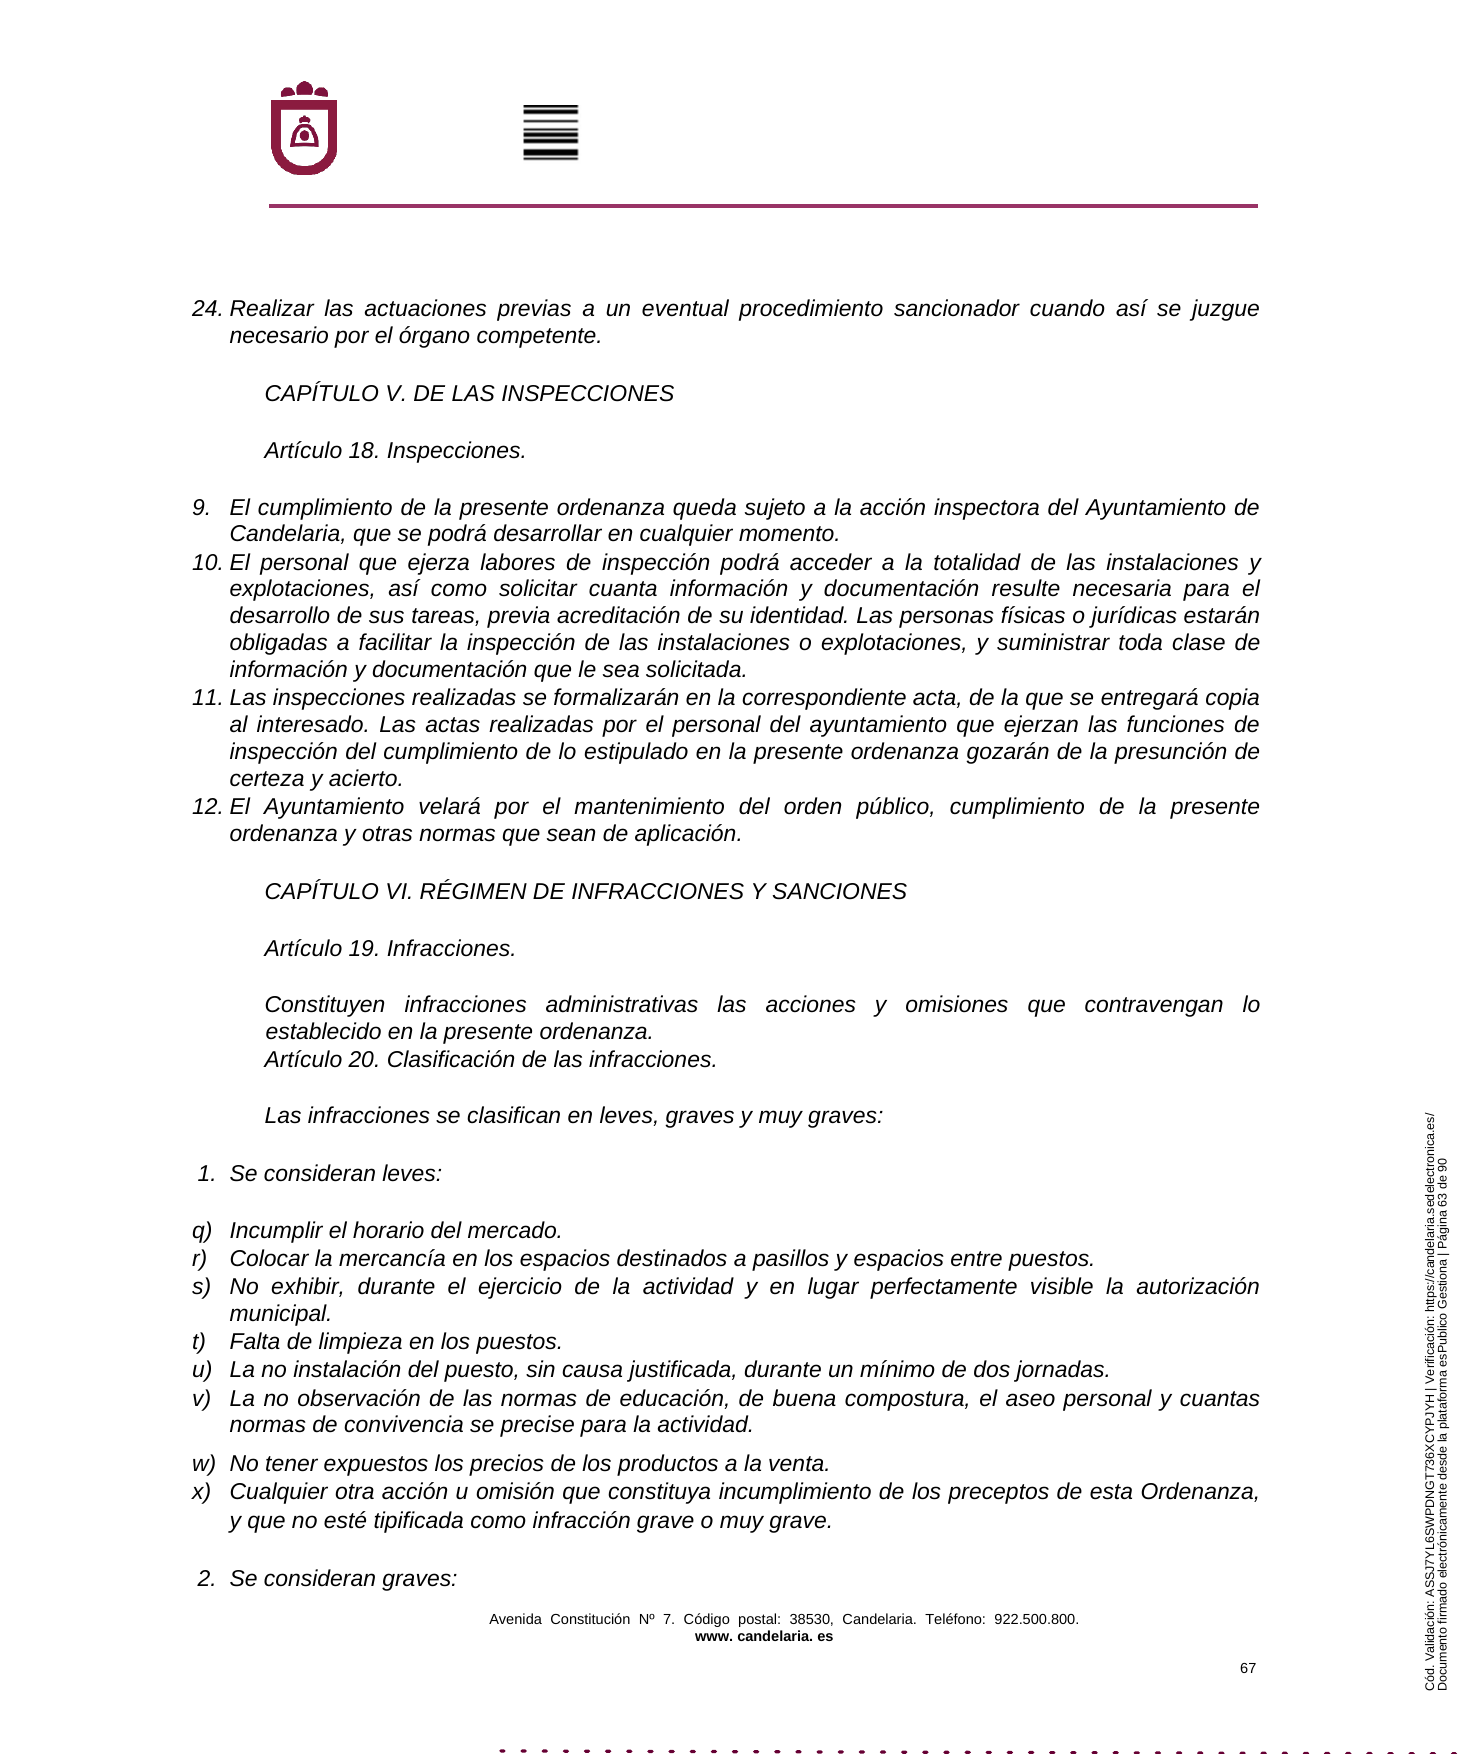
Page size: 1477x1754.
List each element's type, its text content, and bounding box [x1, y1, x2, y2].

text CAPÍTULO VI. RÉGIMEN DE INFRACCIONES Y SANCIONES [264, 876, 1263, 905]
text Las infracciones se clasifican en leves, graves y muy graves: [264, 1102, 1263, 1128]
list La no instalación del puesto, sin causa justificada, durante un mínimo de dos jornadas. [192, 1356, 1263, 1383]
text Constituyen infracciones administrativas las acciones y omisiones que contravengan lo establecido en la presente ordenanza. [264, 991, 1263, 1044]
list La no observación de las normas de educación, de buena compostura, el aseo personal y cuantas normas de convivencia se precise para la actividad. [192, 1384, 1263, 1438]
list No exhibir, durante el ejercicio de la actividad y en lugar perfectamente visible la autorización municipal. [192, 1273, 1263, 1326]
list Falta de limpieza en los puestos. [192, 1328, 1263, 1354]
list Las inspecciones realizadas se formalizarán en la correspondiente acta, de la que se entregará copia al interesado. Las actas realizadas por el personal del ayuntamiento que ejerzan las funciones de inspección del cumplimiento de lo estipulado en la presente ordenanza gozarán de la presunción de certeza y acierto. [192, 684, 1263, 791]
list Incumplir el horario del mercado. [192, 1217, 1263, 1243]
list El cumplimiento de la presente ordenanza queda sujeto a la acción inspectora del Ayuntamiento de Candelaria, que se podrá desarrollar en cualquier momento. [192, 493, 1263, 547]
text Artículo 18. Inspecciones. [264, 437, 1263, 463]
list Cualquier otra acción u omisión que constituya incumplimiento de los preceptos de esta Ordenanza, y que no esté tipificada como infracción grave o muy grave. [192, 1478, 1263, 1533]
list Colocar la mercancía en los espacios destinados a pasillos y espacios entre puestos. [192, 1245, 1263, 1271]
text Artículo 19. Infracciones. [264, 934, 1263, 961]
list El personal que ejerza labores de inspección podrá acceder a la totalidad de las instalaciones y explotaciones, así como solicitar cuanta información y documentación resulte necesaria para el desarrollo de sus tareas, previa acreditación de su identidad. Las personas físicas o jurídicas estarán obligadas a facilitar la inspección de las instalaciones o explotaciones, y suministrar toda clase de información y documentación que le sea solicitada. [192, 548, 1263, 682]
list Se consideran leves: [197, 1158, 1263, 1187]
list Realizar las actuaciones previas a un eventual procedimiento sancionador cuando así se juzgue necesario por el órgano competente. [192, 295, 1263, 349]
text Artículo 20. Clasificación de las infracciones. [264, 1046, 1263, 1072]
list Se consideran graves: [197, 1563, 1263, 1592]
text CAPÍTULO V. DE LAS INSPECCIONES [264, 378, 1263, 407]
list El Ayuntamiento velará por el mantenimiento del orden público, cumplimiento de la presente ordenanza y otras normas que sean de aplicación. [192, 793, 1263, 846]
list No tener expuestos los precios de los productos a la venta. [192, 1450, 1263, 1476]
